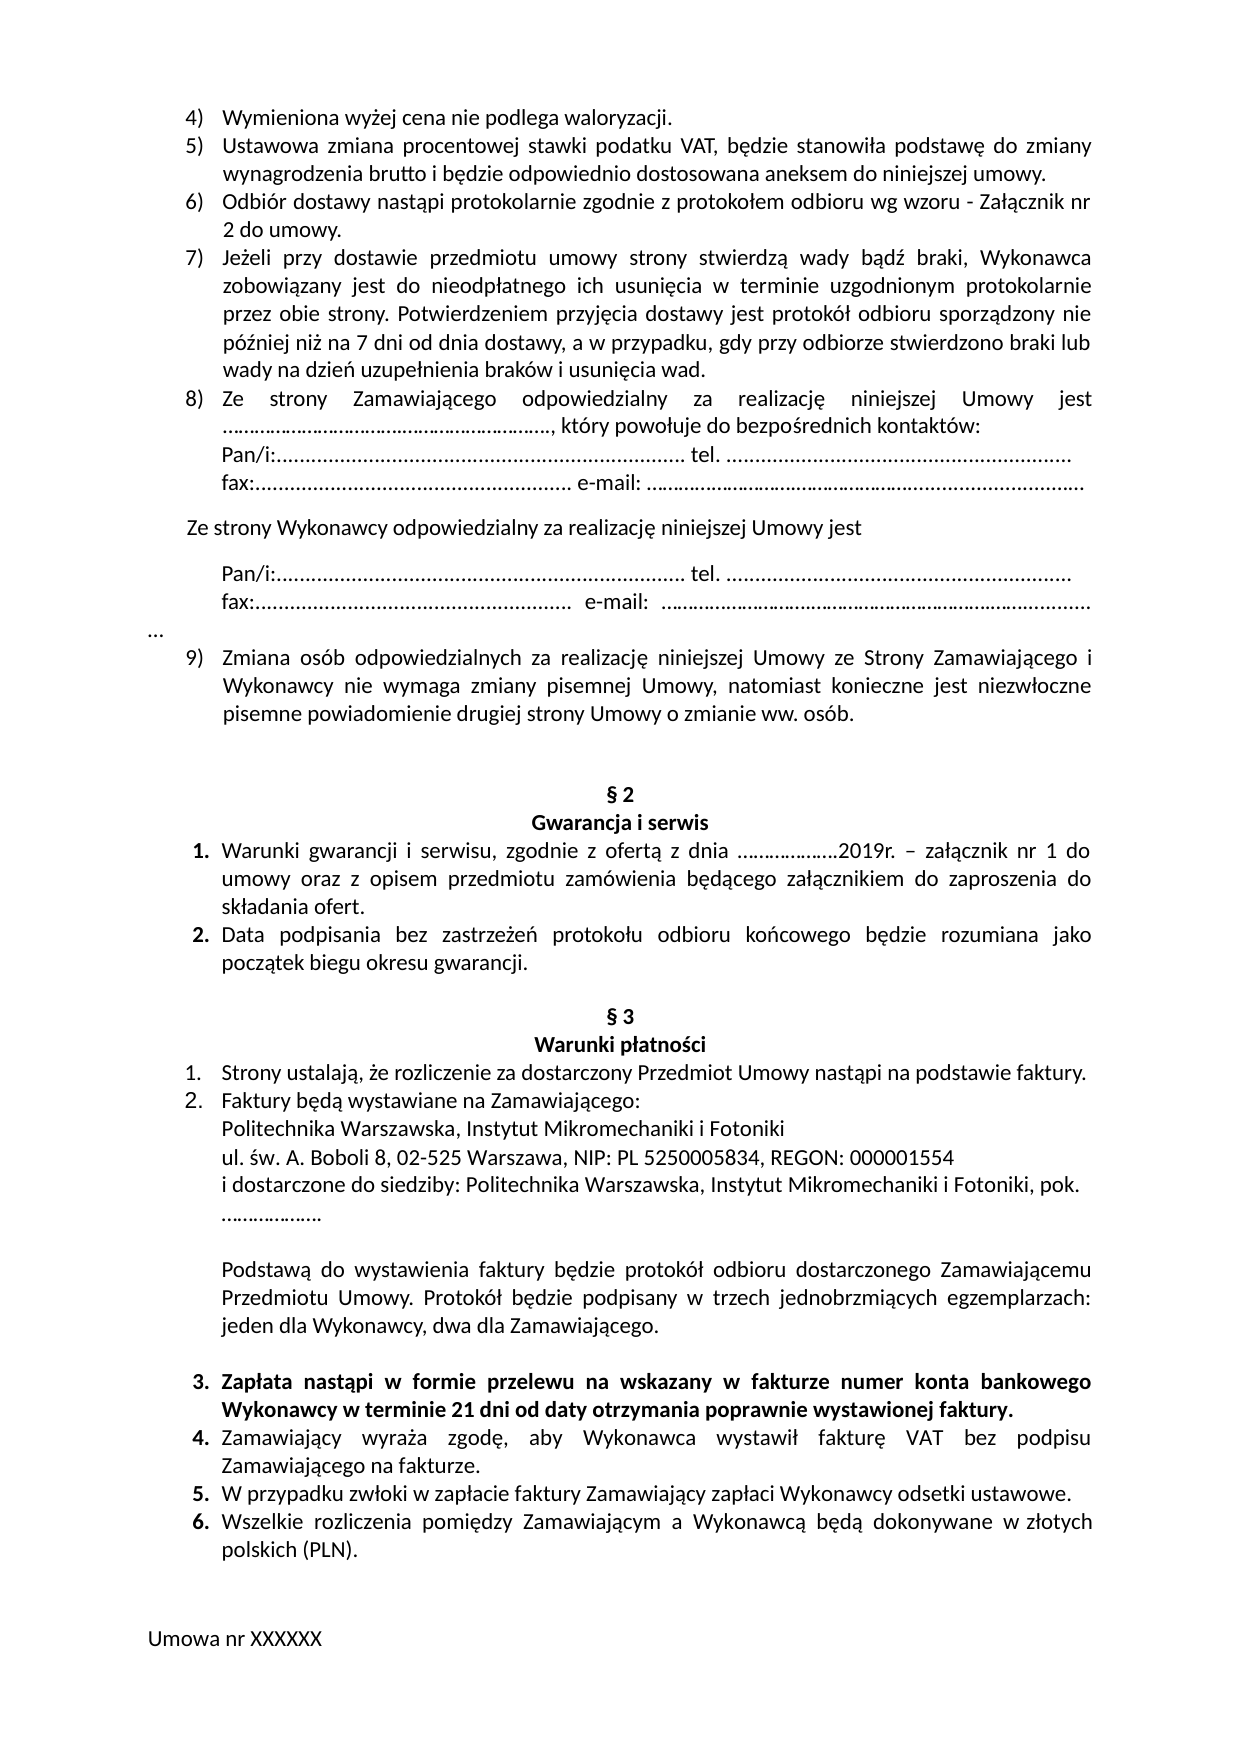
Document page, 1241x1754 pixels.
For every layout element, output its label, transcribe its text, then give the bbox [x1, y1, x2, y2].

list Odbiór dostawy nastąpi protokolarnie zgodnie z protokołem odbioru wg wzoru - Załącznik nr 2 do umowy. [185, 187, 1093, 243]
text Pan/i:....................................................................... tel. ............................................................ [148, 440, 1093, 468]
list Faktury będą wystawiane na Zamawiającego: [184, 1087, 1093, 1114]
list Jeżeli przy dostawie przedmiotu umowy strony stwierdzą wady bądź braki, Wykonawca zobowiązany jest do nieodpłatnego ich usunięcia w terminie uzgodnionym protokolarnie przez obie strony. Potwierdzeniem przyjęcia dostawy jest protokół odbioru sporządzony nie później niż na 7 dni od dnia dostawy, a w przypadku, gdy przy odbiorze stwierdzono braki lub wady na dzień uzupełnienia braków i usunięcia wad. [185, 243, 1093, 384]
list Zapłata nastąpi w formie przelewu na wskazany w fakturze numer konta bankowego Wykonawcy w terminie 21 dni od daty otrzymania poprawnie wystawionej faktury. [192, 1367, 1093, 1423]
list Warunki gwarancji i serwisu, zgodnie z ofertą z dnia ……………….2019r. – załącznik nr 1 do umowy oraz z opisem przedmiotu zamówienia będącego załącznikiem do zaproszenia do składania ofert. [192, 836, 1093, 920]
text fax:....................................................... e-mail: ………...…………….…………………………….……............… [148, 587, 1093, 643]
list W przypadku zwłoki w zapłacie faktury Zamawiający zapłaci Wykonawcy odsetki ustawowe. [192, 1479, 1093, 1507]
list Data podpisania bez zastrzeżeń protokołu odbioru końcowego będzie rozumiana jako początek biegu okresu gwarancji. [192, 920, 1093, 976]
text Politechnika Warszawska, Instytut Mikromechaniki i Fotoniki [221, 1114, 1093, 1143]
text § 3 [148, 1002, 1093, 1031]
text Gwarancja i serwis [148, 808, 1093, 836]
list Wszelkie rozliczenia pomiędzy Zamawiającym a Wykonawcą będą dokonywane w złotych polskich (PLN). [192, 1507, 1093, 1563]
list Strony ustalają, że rozliczenie za dostarczony Przedmiot Umowy nastąpi na podstawie faktury. [184, 1058, 1093, 1087]
list Ustawowa zmiana procentowej stawki podatku VAT, będzie stanowiła podstawę do zmiany wynagrodzenia brutto i będzie odpowiednio dostosowana aneksem do niniejszej umowy. [185, 131, 1093, 187]
list Wymieniona wyżej cena nie podlega waloryzacji. [185, 103, 1093, 131]
text § 2 [148, 780, 1093, 808]
list Zmiana osób odpowiedzialnych za realizację niniejszej Umowy ze Strony Zamawiającego i Wykonawcy nie wymaga zmiany pisemnej Umowy, natomiast konieczne jest niezwłoczne pisemne powiadomienie drugiej strony Umowy o zmianie ww. osób. [185, 643, 1093, 727]
text Pan/i:....................................................................... tel. ............................................................ [148, 559, 1093, 587]
list Ze strony Zamawiającego odpowiedzialny za realizację niniejszej Umowy jest …………………………….………………………., który powołuje do bezpośrednich kontaktów: [185, 384, 1093, 440]
text Warunki płatności [148, 1031, 1093, 1058]
list Podstawą do wystawienia faktury będzie protokół odbioru dostarczonego Zamawiającemu Przedmiotu Umowy. Protokół będzie podpisany w trzech jednobrzmiących egzemplarzach: jeden dla Wykonawcy, dwa dla Zamawiającego. [221, 1255, 1093, 1339]
text fax:....................................................... e-mail: ………...…………….…………………............................… [148, 468, 1093, 496]
list Ze strony Wykonawcy odpowiedzialny za realizację niniejszej Umowy jest [149, 513, 1093, 541]
text i dostarczone do siedziby: Politechnika Warszawska, Instytut Mikromechaniki i Fotoniki, pok. ………………. [221, 1171, 1093, 1227]
list Zamawiający wyraża zgodę, aby Wykonawca wystawił fakturę VAT bez podpisu Zamawiającego na fakturze. [192, 1423, 1093, 1479]
text ul. św. A. Boboli 8, 02-525 Warszawa, NIP: PL 5250005834, REGON: 000001554 [221, 1143, 1093, 1171]
